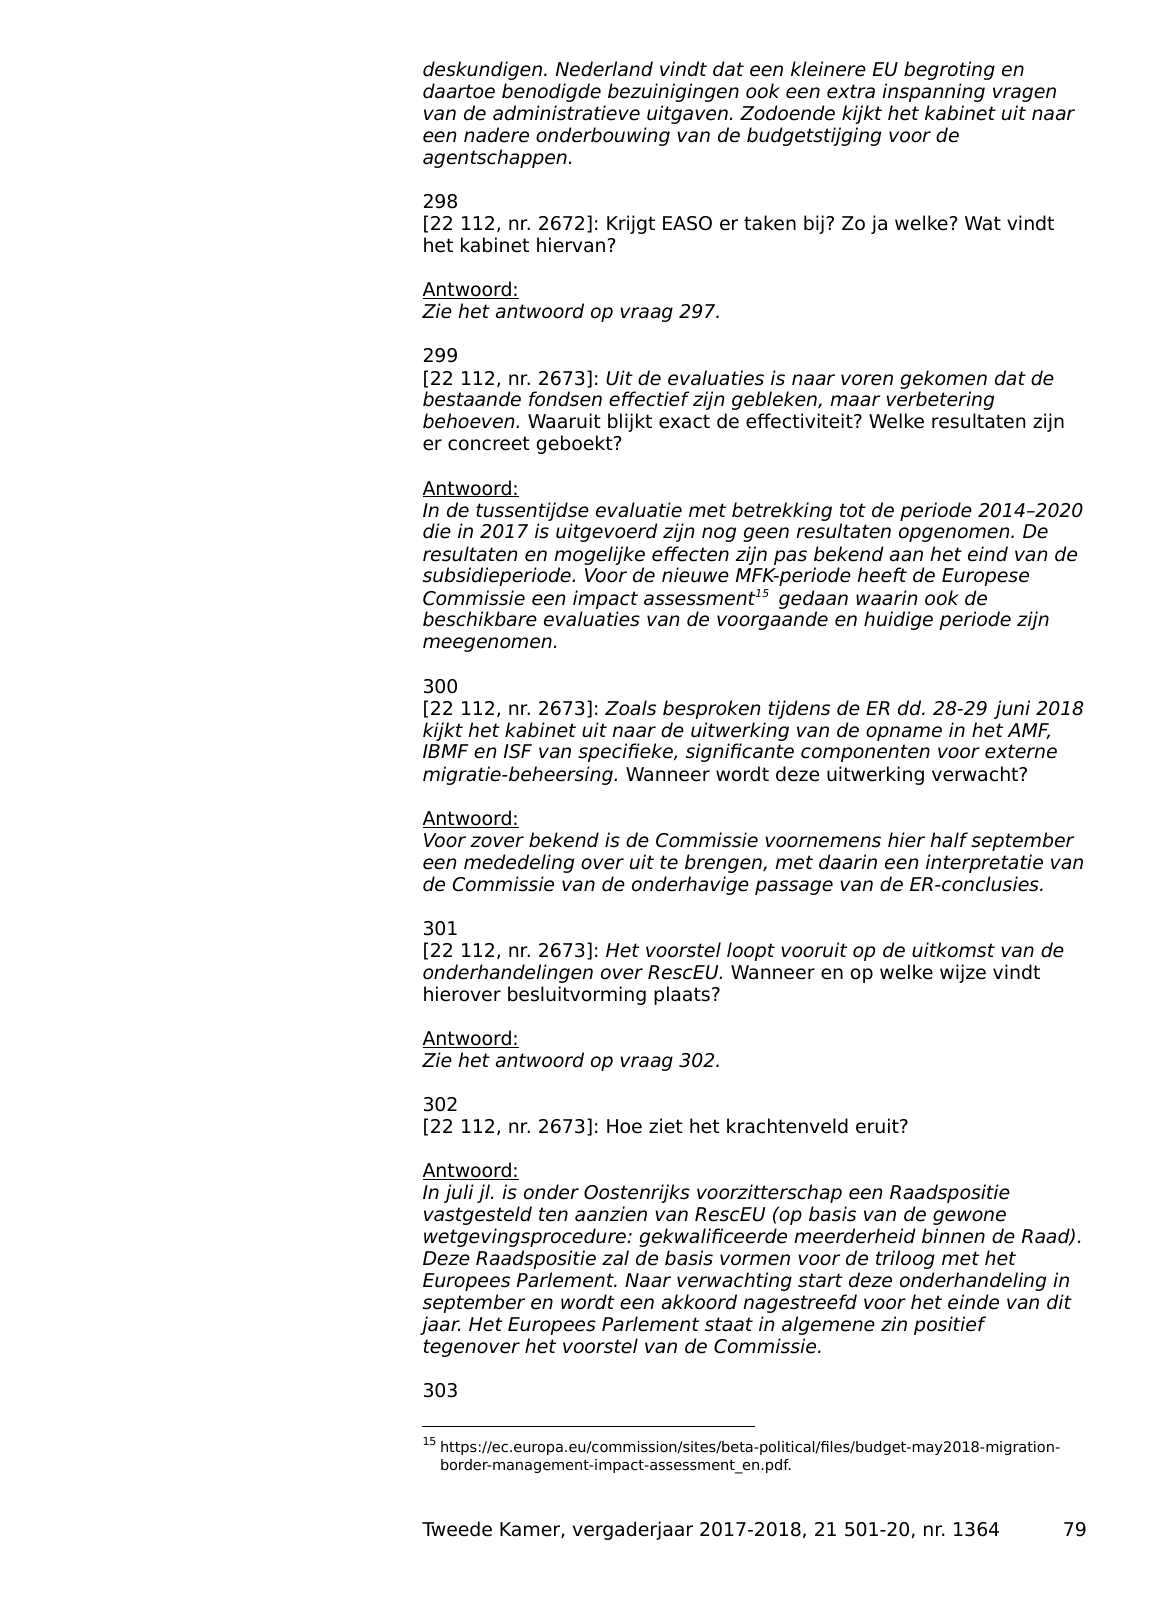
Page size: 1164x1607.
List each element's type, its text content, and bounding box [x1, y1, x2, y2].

text https://ec.europa.eu/commission/sites/beta-political/files/budget-may2018-migration-border-management-impact-assessment_en.pdf. [422, 1435, 1087, 1474]
text 298 [422, 191, 1087, 213]
text 300 [422, 676, 1087, 697]
text [22 112, nr. 2673]: Hoe ziet het krachtenveld eruit? [422, 1116, 1087, 1138]
text Antwoord: [422, 1160, 1087, 1182]
text deskundigen. Nederland vindt dat een kleinere EU begroting en daartoe benodigde bezuinigingen ook een extra inspanning vragen van de administratieve uitgaven. Zodoende kijkt het kabinet uit naar een nadere onderbouwing van de budgetstijging voor de agentschappen. [422, 59, 1087, 169]
text 303 [422, 1380, 1087, 1402]
text [22 112, nr. 2672]: Krijgt EASO er taken bij? Zo ja welke? Wat vindt het kabinet hiervan? [422, 213, 1087, 257]
text Antwoord: [422, 808, 1087, 829]
text [22 112, nr. 2673]: Uit de evaluaties is naar voren gekomen dat de bestaande fondsen effectief zijn gebleken, maar verbetering behoeven. Waaruit blijkt exact de effectiviteit? Welke resultaten zijn er concreet geboekt? [422, 367, 1087, 455]
text [22 112, nr. 2673]: Het voorstel loopt vooruit op de uitkomst van de onderhandelingen over RescEU. Wanneer en op welke wijze vindt hierover besluitvorming plaats? [422, 940, 1087, 1006]
text In de tussentijdse evaluatie met betrekking tot de periode 2014–2020 die in 2017 is uitgevoerd zijn nog geen resultaten opgenomen. De resultaten en mogelijke effecten zijn pas bekend aan het eind van de subsidieperiode. Voor de nieuwe MFK-periode heeft de Europese Commissie een impact assessment gedaan waarin ook de beschikbare evaluaties van de voorgaande en huidige periode zijn meegenomen. [422, 499, 1087, 653]
text Antwoord: [422, 279, 1087, 301]
text Voor zover bekend is de Commissie voornemens hier half september een mededeling over uit te brengen, met daarin een interpretatie van de Commissie van de onderhavige passage van de ER-conclusies. [422, 829, 1087, 896]
text Antwoord: [422, 477, 1087, 499]
text 302 [422, 1094, 1087, 1116]
text Zie het antwoord op vraag 302. [422, 1050, 1087, 1072]
text [22 112, nr. 2673]: Zoals besproken tijdens de ER dd. 28-29 juni 2018 kijkt het kabinet uit naar de uitwerking van de opname in het AMF, IBMF en ISF van specifieke, significante componenten voor externe migratie-beheersing. Wanneer wordt deze uitwerking verwacht? [422, 697, 1087, 785]
text In juli jl. is onder Oostenrijks voorzitterschap een Raadspositie vastgesteld ten aanzien van RescEU (op basis van de gewone wetgevingsprocedure: gekwalificeerde meerderheid binnen de Raad). Deze Raadspositie zal de basis vormen voor de triloog met het Europees Parlement. Naar verwachting start deze onderhandeling in september en wordt een akkoord nagestreefd voor het einde van dit jaar. Het Europees Parlement staat in algemene zin positief tegenover het voorstel van de Commissie. [422, 1182, 1087, 1358]
text Antwoord: [422, 1028, 1087, 1050]
text 299 [422, 345, 1087, 367]
text 301 [422, 918, 1087, 940]
text Zie het antwoord op vraag 297. [422, 301, 1087, 323]
